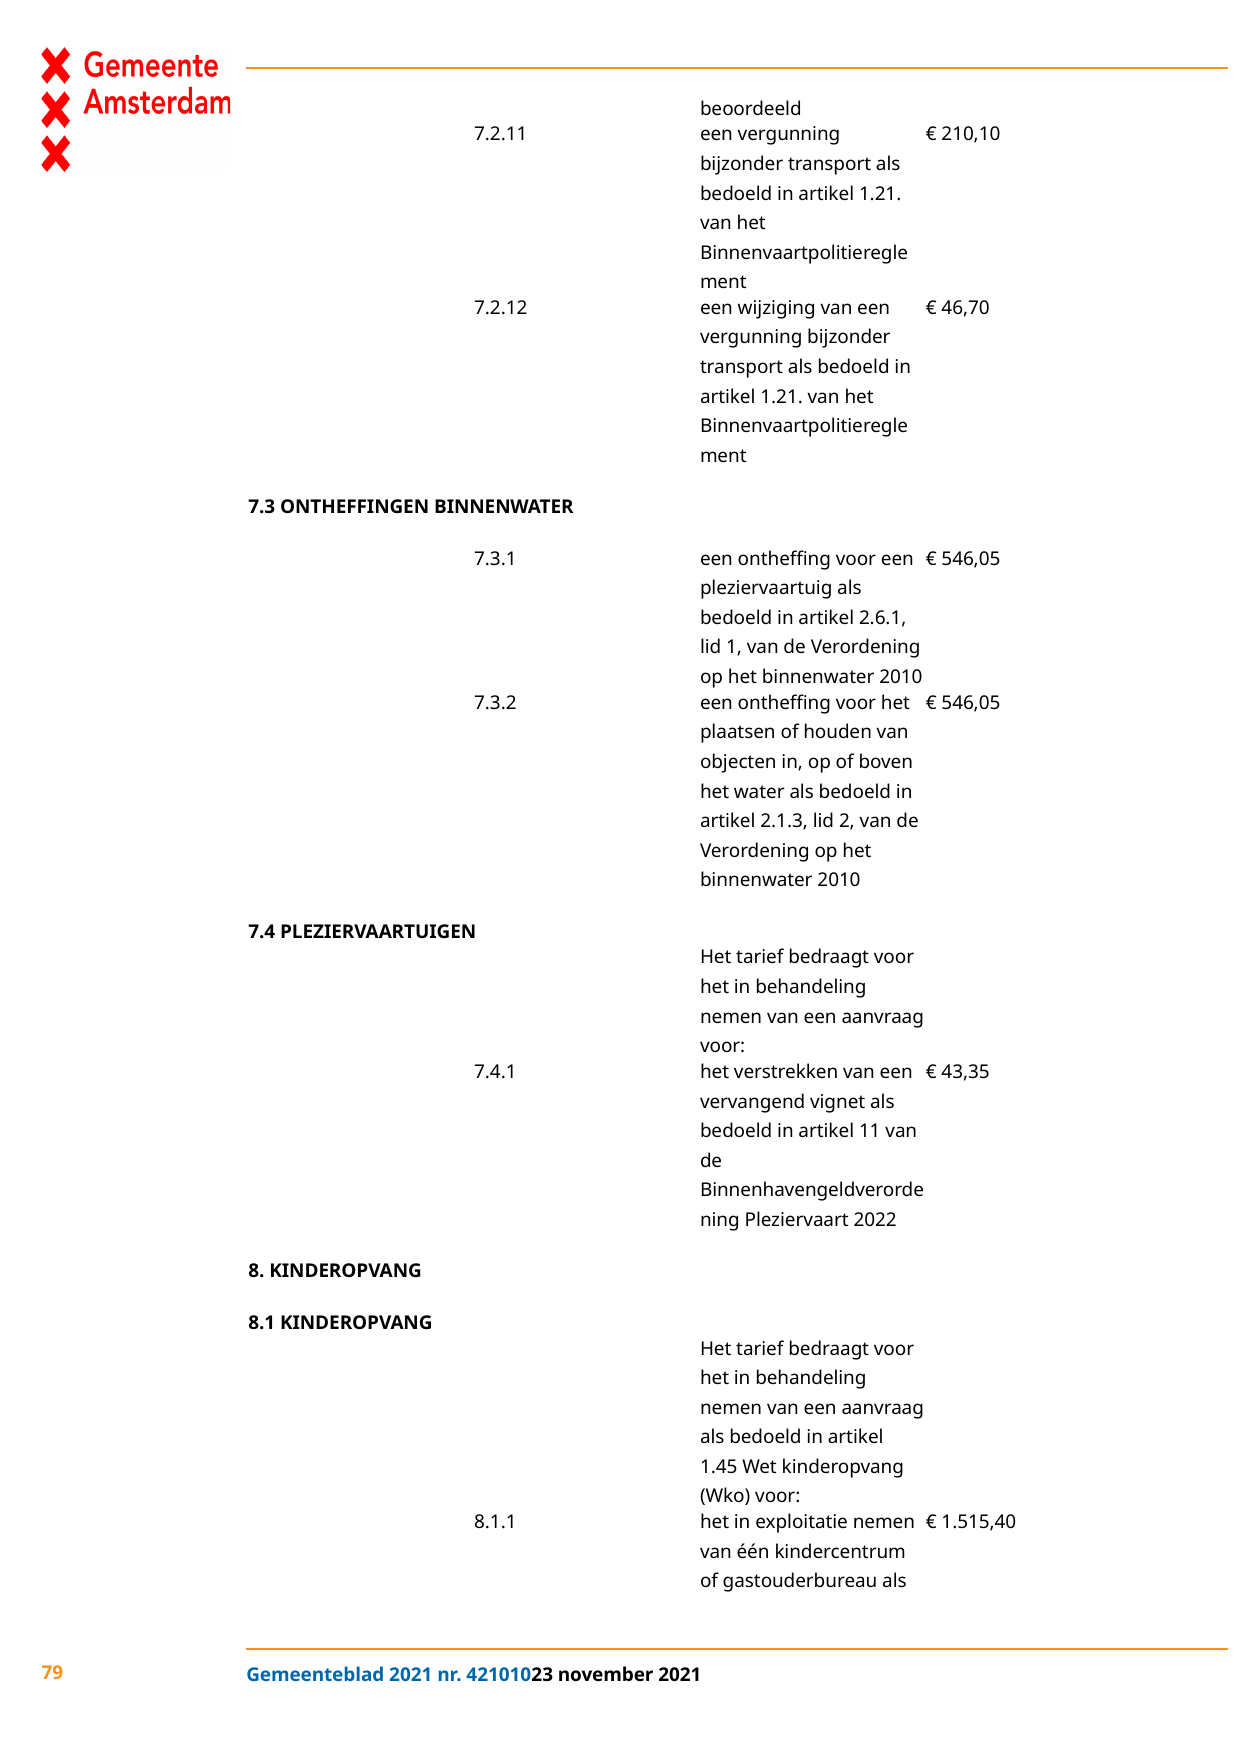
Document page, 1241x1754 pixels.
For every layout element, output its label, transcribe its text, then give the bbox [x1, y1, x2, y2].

table_cell [474, 1335, 700, 1508]
table_cell [926, 494, 1152, 519]
table_cell [700, 892, 926, 918]
table_cell [474, 944, 700, 1058]
table_cell [248, 1335, 474, 1508]
table_cell [248, 95, 474, 121]
table_cell [926, 468, 1152, 493]
table_cell [926, 1335, 1152, 1508]
table_cell een ontheffing voor het plaatsen of houden van objecten in, op of boven het water als bedoeld in artikel 2.1.3, lid 2, van de Verordening op het binnenwater 2010 [700, 689, 926, 892]
table_cell [926, 1258, 1152, 1283]
table_cell [474, 1283, 700, 1309]
table_cell 7.2.11 [474, 121, 700, 294]
table_cell [926, 95, 1152, 121]
table_cell [926, 1309, 1152, 1335]
table_cell [248, 892, 474, 918]
table_cell [248, 689, 474, 892]
table_cell [926, 519, 1152, 545]
table_cell een vergunning bijzonder transport als bedoeld in artikel 1.21. van het Binnenvaartpolitiereglement [700, 121, 926, 294]
table_cell 7.4.1 [474, 1058, 700, 1232]
table_cell 7.4 PLEZIERVAARTUIGEN [248, 918, 926, 944]
table_cell [248, 1232, 474, 1258]
table_cell Het tarief bedraagt voor het in behandeling nemen van een aanvraag als bedoeld in artikel 1.45 Wet kinderopvang (Wko) voor: [700, 1335, 926, 1508]
picture [41, 47, 231, 172]
table_cell 7.3.2 [474, 689, 700, 892]
table_cell € 210,10 [926, 121, 1152, 294]
table_cell [474, 892, 700, 918]
table_cell het verstrekken van een vervangend vignet als bedoeld in artikel 11 van de Binnenhavengeldverordening Pleziervaart 2022 [700, 1058, 926, 1232]
table_cell [926, 892, 1152, 918]
table_cell [700, 468, 926, 493]
table_cell beoordeeld [700, 95, 926, 121]
table_cell [248, 468, 474, 493]
table_cell [926, 918, 1152, 944]
table_cell het in exploitatie nemen van één kindercentrum of gastouderbureau als [700, 1509, 926, 1593]
table_cell [474, 1232, 700, 1258]
table_cell [700, 1232, 926, 1258]
table_cell [474, 95, 700, 121]
table_cell € 43,35 [926, 1058, 1152, 1232]
table_cell [248, 121, 474, 294]
table_cell 7.3.1 [474, 545, 700, 689]
table_cell [248, 545, 474, 689]
table_cell [248, 1509, 474, 1593]
table_cell [248, 294, 474, 468]
table_cell [926, 1232, 1152, 1258]
table_cell [248, 1058, 474, 1232]
table_cell 7.3 ONTHEFFINGEN BINNENWATER [248, 494, 926, 519]
table_cell € 1.515,40 [926, 1509, 1152, 1593]
table_cell [700, 1283, 926, 1309]
table_cell een ontheffing voor een pleziervaartuig als bedoeld in artikel 2.6.1, lid 1, van de Verordening op het binnenwater 2010 [700, 545, 926, 689]
table_cell Het tarief bedraagt voor het in behandeling nemen van een aanvraag voor: [700, 944, 926, 1058]
table_cell 8. KINDEROPVANG [248, 1258, 926, 1283]
table_cell 7.2.12 [474, 294, 700, 468]
table_cell [474, 519, 700, 545]
table_cell [248, 944, 474, 1058]
table_cell € 546,05 [926, 689, 1152, 892]
table_cell 8.1.1 [474, 1509, 700, 1593]
table_cell [248, 519, 474, 545]
table_cell 8.1 KINDEROPVANG [248, 1309, 926, 1335]
table_cell € 546,05 [926, 545, 1152, 689]
table_cell [474, 468, 700, 493]
table_cell € 46,70 [926, 294, 1152, 468]
table_cell een wijziging van een vergunning bijzonder transport als bedoeld in artikel 1.21. van het Binnenvaartpolitiereglement [700, 294, 926, 468]
table_cell [926, 1283, 1152, 1309]
table_cell [926, 944, 1152, 1058]
table_cell [700, 519, 926, 545]
table_cell [248, 1283, 474, 1309]
